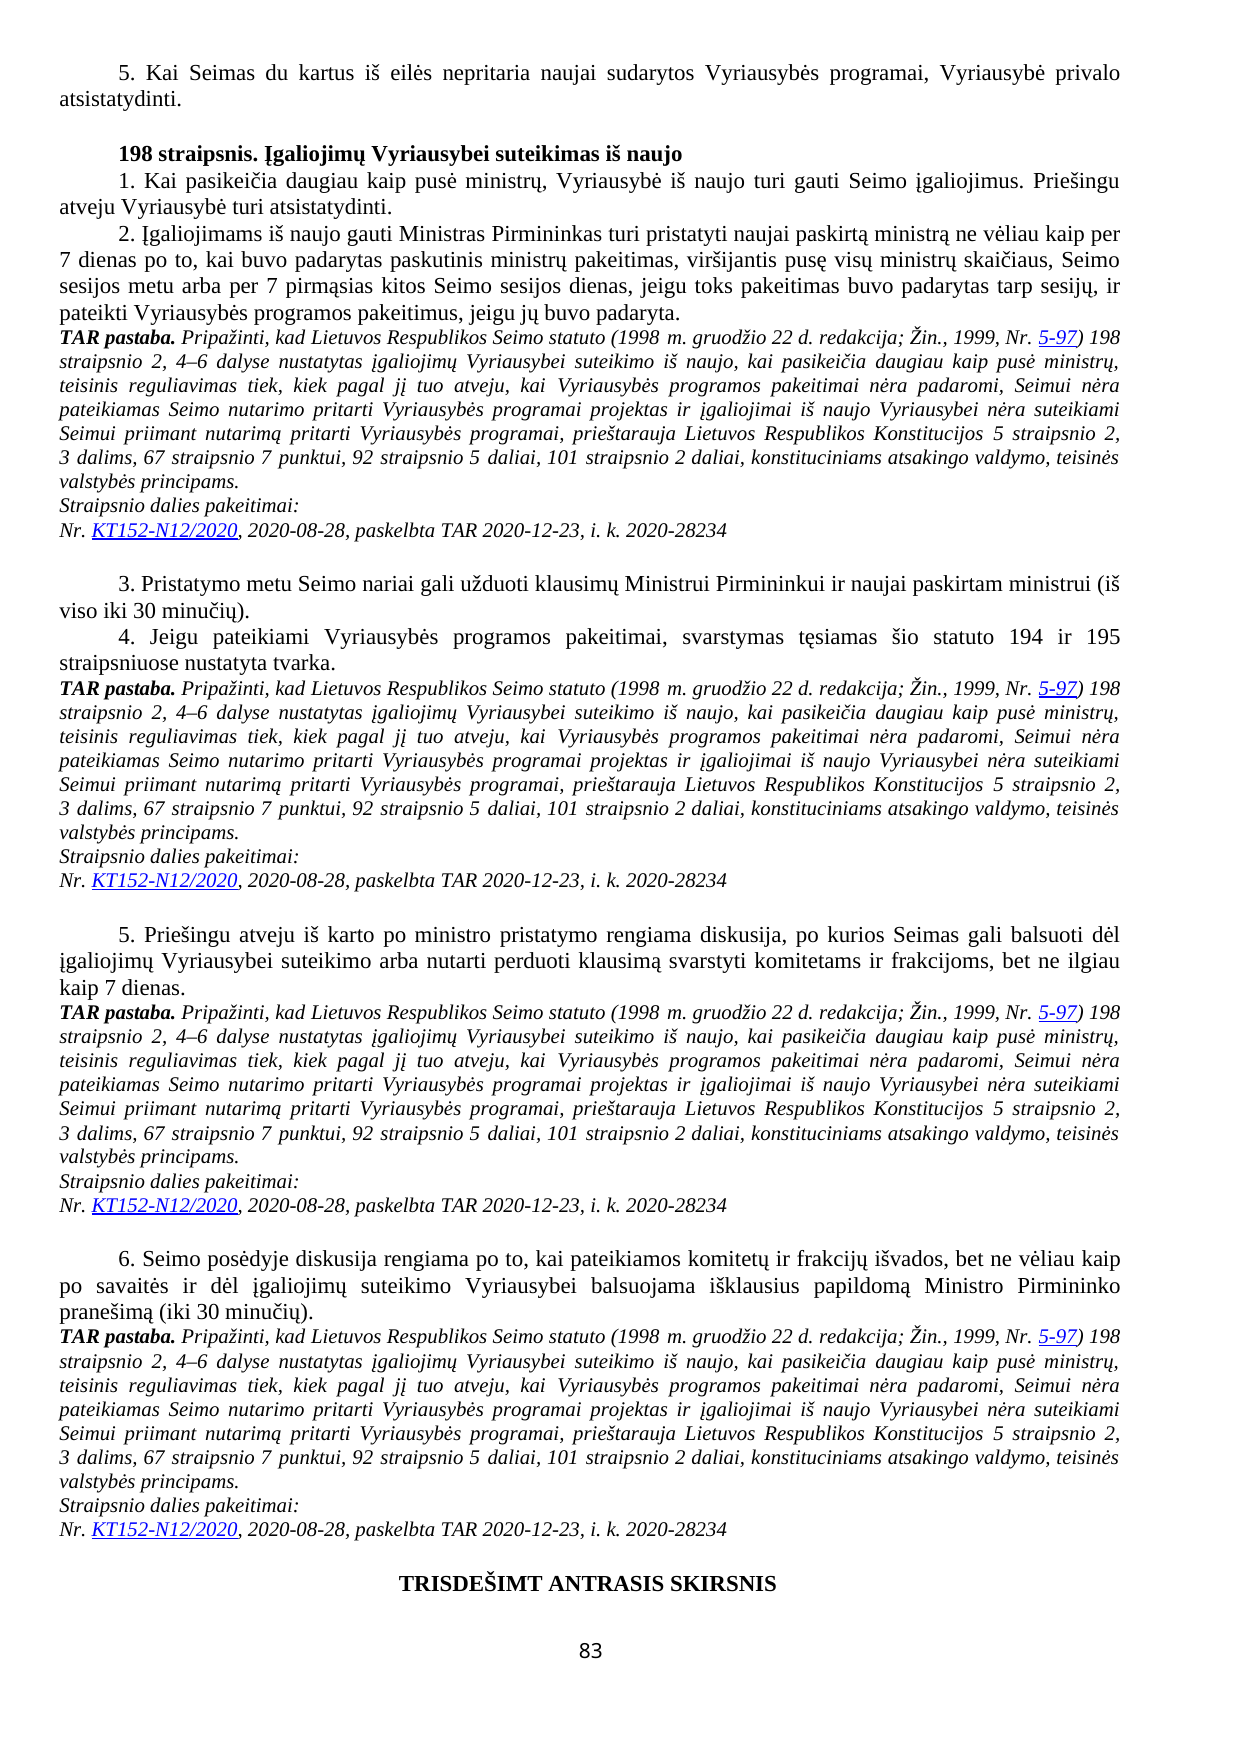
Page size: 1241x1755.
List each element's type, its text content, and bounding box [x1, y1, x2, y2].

text TAR pastaba. Pripažinti, kad Lietuvos Respublikos Seimo statuto (1998 m. gruodžio 22 d. redakcija; Žin., 1999, Nr. 5-97) 198 straipsnio 2, 4–6 dalyse nustatytas įgaliojimų Vyriausybei suteikimo iš naujo, kai pasikeičia daugiau kaip pusė ministrų, teisinis reguliavimas tiek, kiek pagal jį tuo atveju, kai Vyriausybės programos pakeitimai nėra padaromi, Seimui nėra pateikiamas Seimo nutarimo pritarti Vyriausybės programai projektas ir įgaliojimai iš naujo Vyriausybei nėra suteikiami Seimui priimant nutarimą pritarti Vyriausybės programai, prieštarauja Lietuvos Respublikos Konstitucijos 5 straipsnio 2, 3 dalims, 67 straipsnio 7 punktui, 92 straipsnio 5 daliai, 101 straipsnio 2 daliai, konstituciniams atsakingo valdymo, teisinės valstybės principams. [59, 325, 1122, 493]
text TRISDEŠIMT ANTRASIS SKIRSNIS [59, 1570, 1122, 1596]
text Straipsnio dalies pakeitimai: [59, 844, 1122, 868]
text 198 straipsnis. Įgaliojimų Vyriausybei suteikimas iš naujo [59, 141, 1122, 167]
text 6. Seimo posėdyje diskusija rengiama po to, kai pateikiamos komitetų ir frakcijų išvados, bet ne vėliau kaip po savaitės ir dėl įgaliojimų suteikimo Vyriausybei balsuojama išklausius papildomą Ministro Pirmininko pranešimą (iki 30 minučių). [59, 1245, 1122, 1324]
text Straipsnio dalies pakeitimai: [59, 1493, 1122, 1517]
text Nr. KT152-N12/2020, 2020-08-28, paskelbta TAR 2020-12-23, i. k. 2020-28234 [59, 1517, 1122, 1541]
text 4. Jeigu pateikiami Vyriausybės programos pakeitimai, svarstymas tęsiamas šio statuto 194 ir 195 straipsniuose nustatyta tvarka. [59, 623, 1122, 676]
text Nr. KT152-N12/2020, 2020-08-28, paskelbta TAR 2020-12-23, i. k. 2020-28234 [59, 1193, 1122, 1217]
text Straipsnio dalies pakeitimai: [59, 1168, 1122, 1193]
text TAR pastaba. Pripažinti, kad Lietuvos Respublikos Seimo statuto (1998 m. gruodžio 22 d. redakcija; Žin., 1999, Nr. 5-97) 198 straipsnio 2, 4–6 dalyse nustatytas įgaliojimų Vyriausybei suteikimo iš naujo, kai pasikeičia daugiau kaip pusė ministrų, teisinis reguliavimas tiek, kiek pagal jį tuo atveju, kai Vyriausybės programos pakeitimai nėra padaromi, Seimui nėra pateikiamas Seimo nutarimo pritarti Vyriausybės programai projektas ir įgaliojimai iš naujo Vyriausybei nėra suteikiami Seimui priimant nutarimą pritarti Vyriausybės programai, prieštarauja Lietuvos Respublikos Konstitucijos 5 straipsnio 2, 3 dalims, 67 straipsnio 7 punktui, 92 straipsnio 5 daliai, 101 straipsnio 2 daliai, konstituciniams atsakingo valdymo, teisinės valstybės principams. [59, 676, 1122, 844]
text Nr. KT152-N12/2020, 2020-08-28, paskelbta TAR 2020-12-23, i. k. 2020-28234 [59, 517, 1122, 542]
text TAR pastaba. Pripažinti, kad Lietuvos Respublikos Seimo statuto (1998 m. gruodžio 22 d. redakcija; Žin., 1999, Nr. 5-97) 198 straipsnio 2, 4–6 dalyse nustatytas įgaliojimų Vyriausybei suteikimo iš naujo, kai pasikeičia daugiau kaip pusė ministrų, teisinis reguliavimas tiek, kiek pagal jį tuo atveju, kai Vyriausybės programos pakeitimai nėra padaromi, Seimui nėra pateikiamas Seimo nutarimo pritarti Vyriausybės programai projektas ir įgaliojimai iš naujo Vyriausybei nėra suteikiami Seimui priimant nutarimą pritarti Vyriausybės programai, prieštarauja Lietuvos Respublikos Konstitucijos 5 straipsnio 2, 3 dalims, 67 straipsnio 7 punktui, 92 straipsnio 5 daliai, 101 straipsnio 2 daliai, konstituciniams atsakingo valdymo, teisinės valstybės principams. [59, 1000, 1122, 1168]
text 5. Priešingu atveju iš karto po ministro pristatymo rengiama diskusija, po kurios Seimas gali balsuoti dėl įgaliojimų Vyriausybei suteikimo arba nutarti perduoti klausimą svarstyti komitetams ir frakcijoms, bet ne ilgiau kaip 7 dienas. [59, 921, 1122, 1000]
text TAR pastaba. Pripažinti, kad Lietuvos Respublikos Seimo statuto (1998 m. gruodžio 22 d. redakcija; Žin., 1999, Nr. 5-97) 198 straipsnio 2, 4–6 dalyse nustatytas įgaliojimų Vyriausybei suteikimo iš naujo, kai pasikeičia daugiau kaip pusė ministrų, teisinis reguliavimas tiek, kiek pagal jį tuo atveju, kai Vyriausybės programos pakeitimai nėra padaromi, Seimui nėra pateikiamas Seimo nutarimo pritarti Vyriausybės programai projektas ir įgaliojimai iš naujo Vyriausybei nėra suteikiami Seimui priimant nutarimą pritarti Vyriausybės programai, prieštarauja Lietuvos Respublikos Konstitucijos 5 straipsnio 2, 3 dalims, 67 straipsnio 7 punktui, 92 straipsnio 5 daliai, 101 straipsnio 2 daliai, konstituciniams atsakingo valdymo, teisinės valstybės principams. [59, 1324, 1122, 1493]
text 1. Kai pasikeičia daugiau kaip pusė ministrų, Vyriausybė iš naujo turi gauti Seimo įgaliojimus. Priešingu atveju Vyriausybė turi atsistatydinti. [59, 167, 1122, 219]
text 2. Įgaliojimams iš naujo gauti Ministras Pirmininkas turi pristatyti naujai paskirtą ministrą ne vėliau kaip per 7 dienas po to, kai buvo padarytas paskutinis ministrų pakeitimas, viršijantis pusę visų ministrų skaičiaus, Seimo sesijos metu arba per 7 pirmąsias kitos Seimo sesijos dienas, jeigu toks pakeitimas buvo padarytas tarp sesijų, ir pateikti Vyriausybės programos pakeitimus, jeigu jų buvo padaryta. [59, 219, 1122, 325]
text Straipsnio dalies pakeitimai: [59, 493, 1122, 517]
text Nr. KT152-N12/2020, 2020-08-28, paskelbta TAR 2020-12-23, i. k. 2020-28234 [59, 868, 1122, 892]
text 5. Kai Seimas du kartus iš eilės nepritaria naujai sudarytos Vyriausybės programai, Vyriausybė privalo atsistatydinti. [59, 59, 1122, 112]
text 3. Pristatymo metu Seimo nariai gali užduoti klausimų Ministrui Pirmininkui ir naujai paskirtam ministrui (iš viso iki 30 minučių). [59, 570, 1122, 623]
